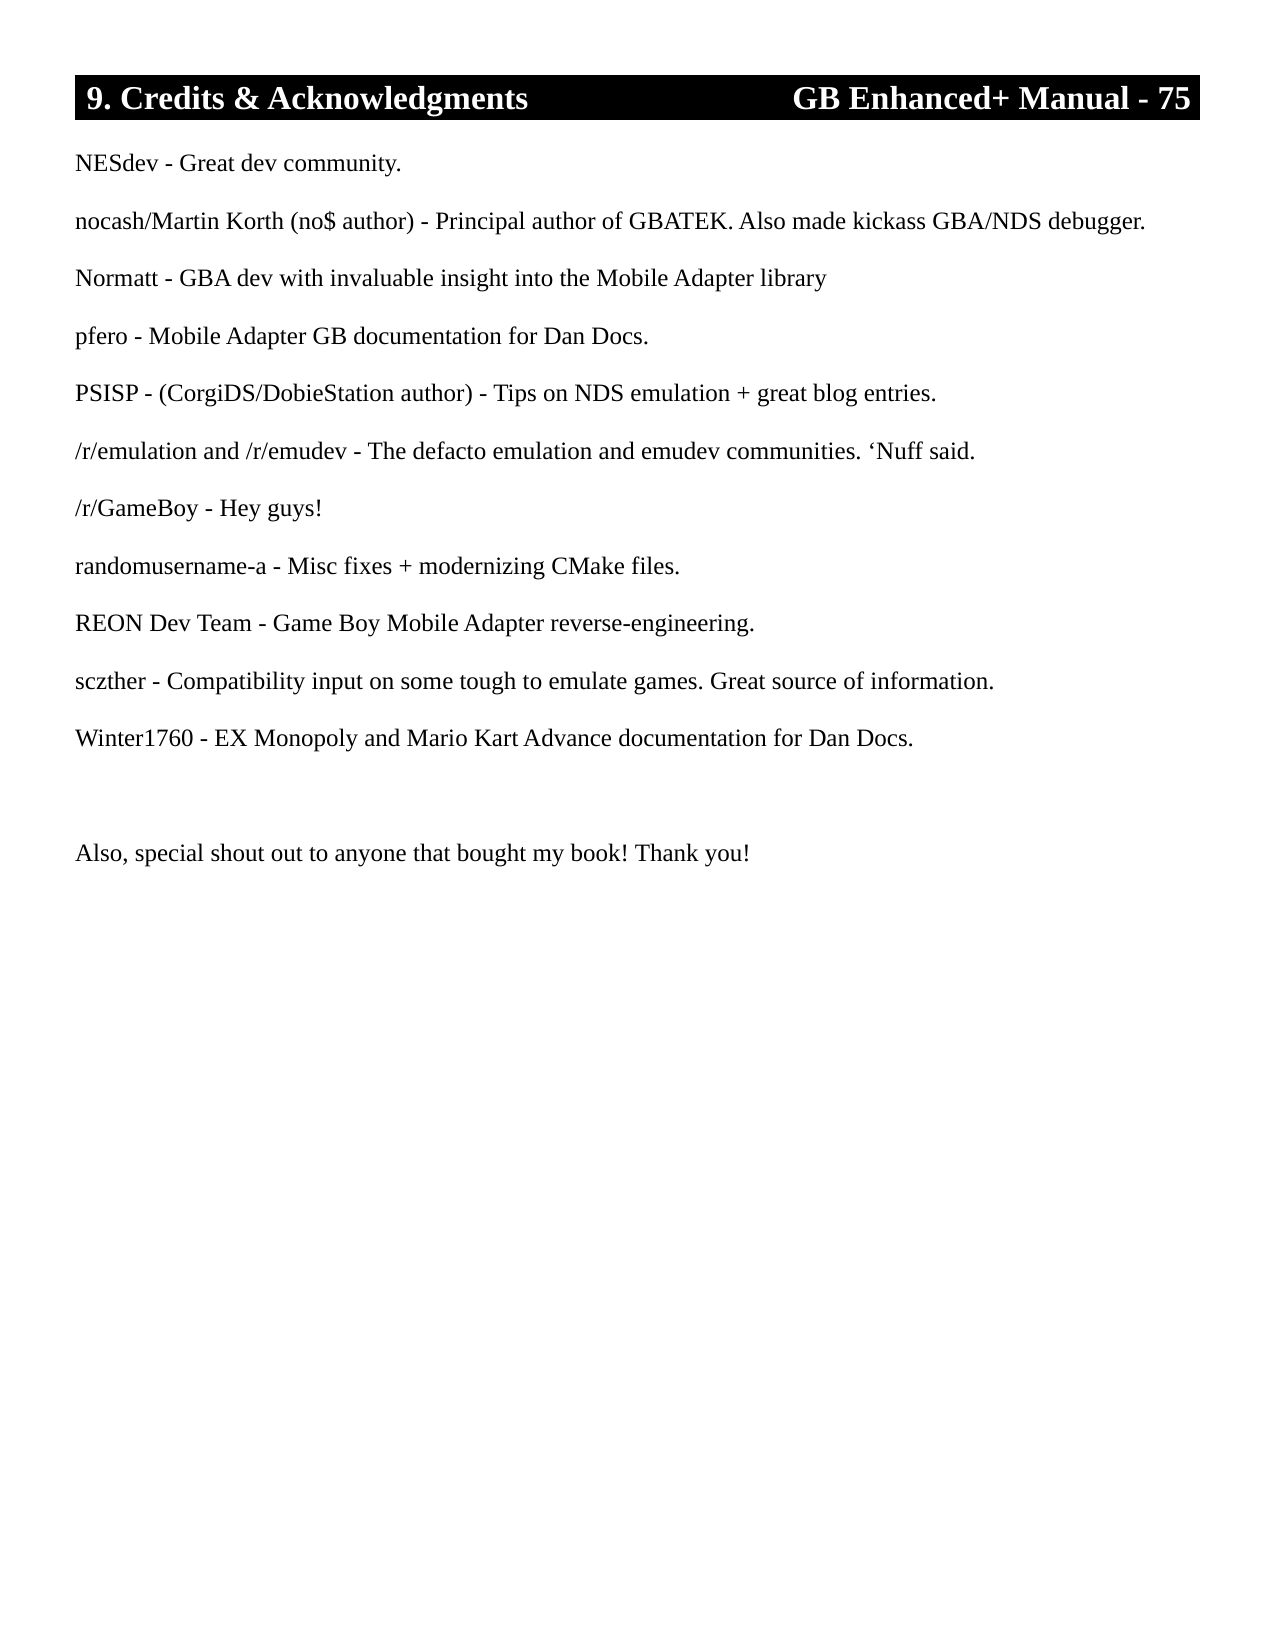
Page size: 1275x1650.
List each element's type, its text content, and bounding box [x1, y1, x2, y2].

text PSISP - (CorgiDS/DobieStation author) - Tips on NDS emulation + great blog entries. [75, 378, 1200, 407]
text pfero - Mobile Adapter GB documentation for Dan Docs. [75, 321, 1200, 349]
text nocash/Martin Korth (no$ author) - Principal author of GBATEK. Also made kickass GBA/NDS debugger. [75, 206, 1200, 234]
text Normatt - GBA dev with invaluable insight into the Mobile Adapter library [75, 263, 1200, 292]
text Also, special shout out to anyone that bought my book! Thank you! [75, 838, 1200, 867]
text REON Dev Team - Game Boy Mobile Adapter reverse-engineering. [75, 608, 1200, 637]
text randomusername-a - Misc fixes + modernizing CMake files. [75, 551, 1200, 579]
text /r/emulation and /r/emudev - The defacto emulation and emudev communities. ‘Nuff said. [75, 436, 1200, 464]
text Winter1760 - EX Monopoly and Mario Kart Advance documentation for Dan Docs. [75, 723, 1200, 752]
text NESdev - Great dev community. [75, 148, 1200, 177]
text sczther - Compatibility input on some tough to emulate games. Great source of information. [75, 666, 1200, 694]
text 9. Credits & Acknowledgments GB Enhanced+ Manual - 75 [75, 75, 1200, 119]
text /r/GameBoy - Hey guys! [75, 493, 1200, 522]
